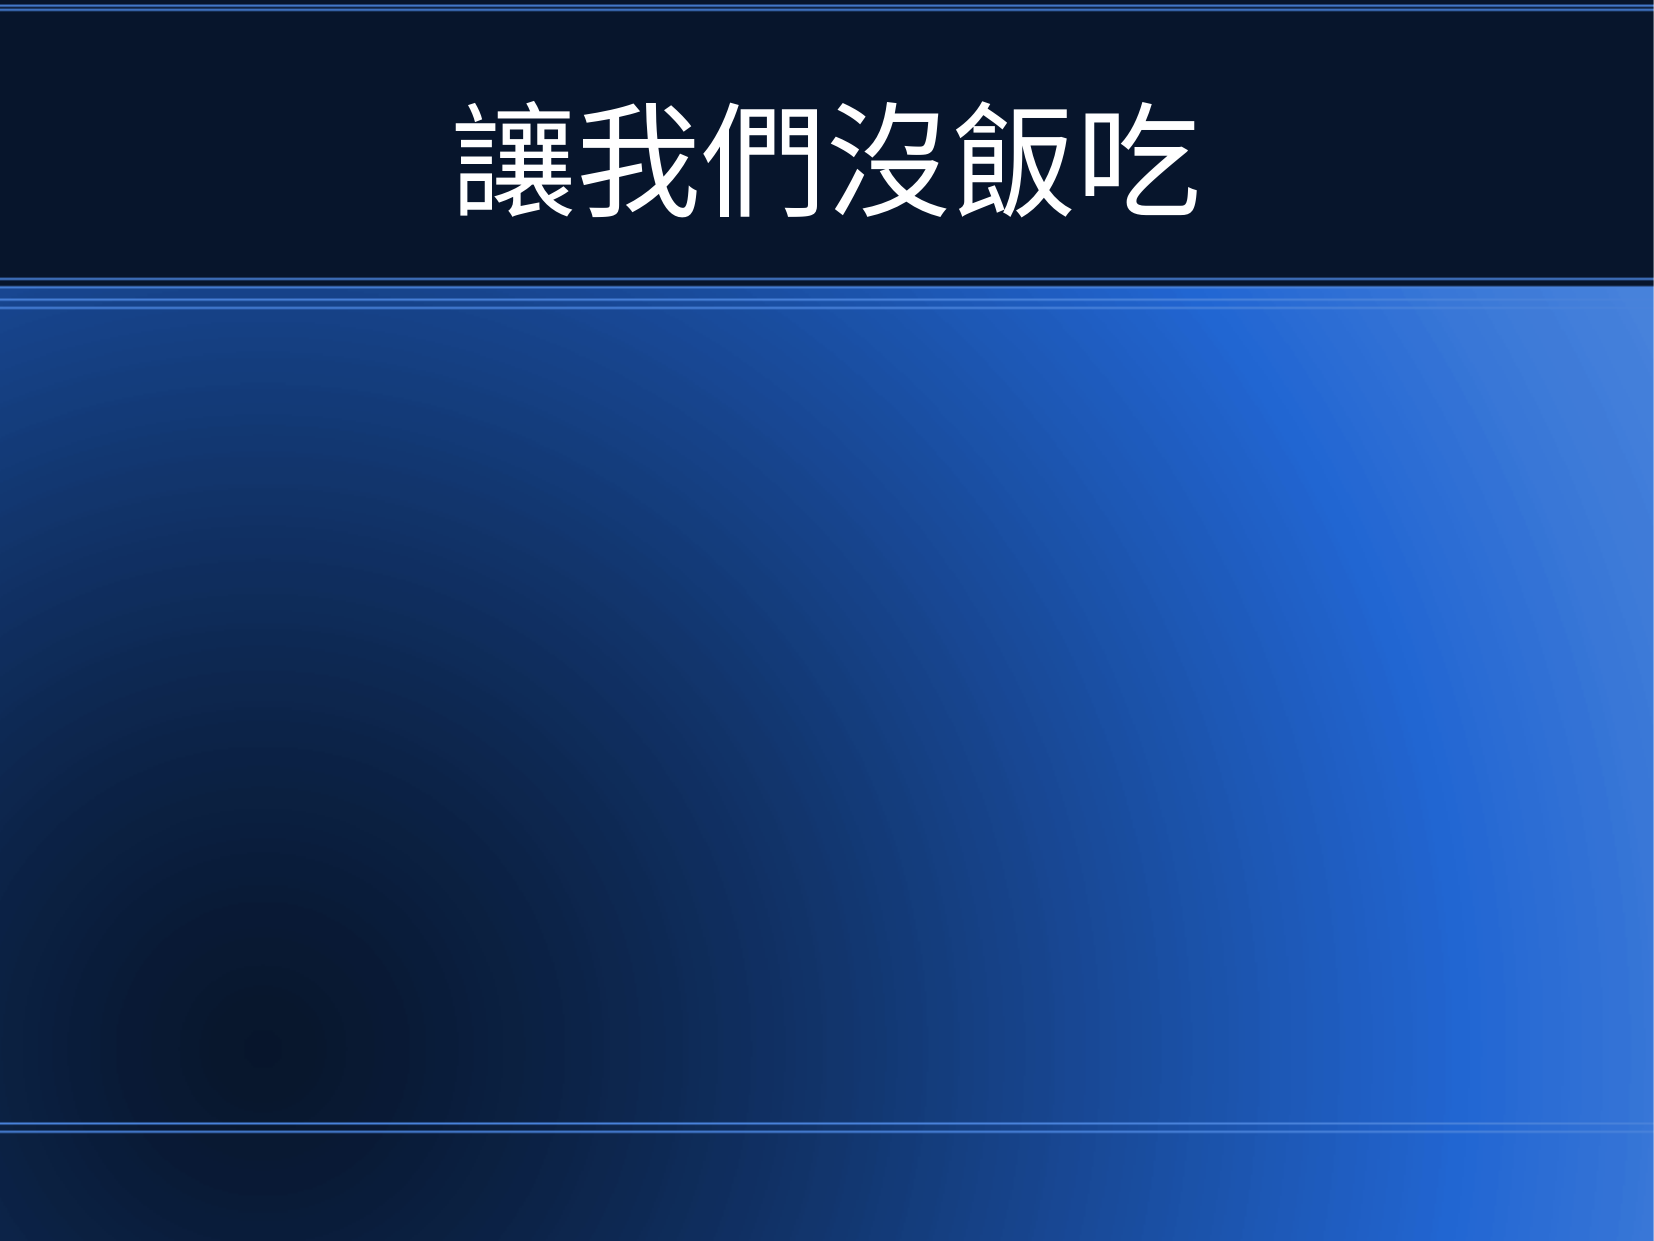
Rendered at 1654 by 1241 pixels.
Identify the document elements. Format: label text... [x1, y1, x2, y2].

picture [0, 0, 1654, 1241]
title 讓我們沒飯吃 [82, 49, 1571, 257]
